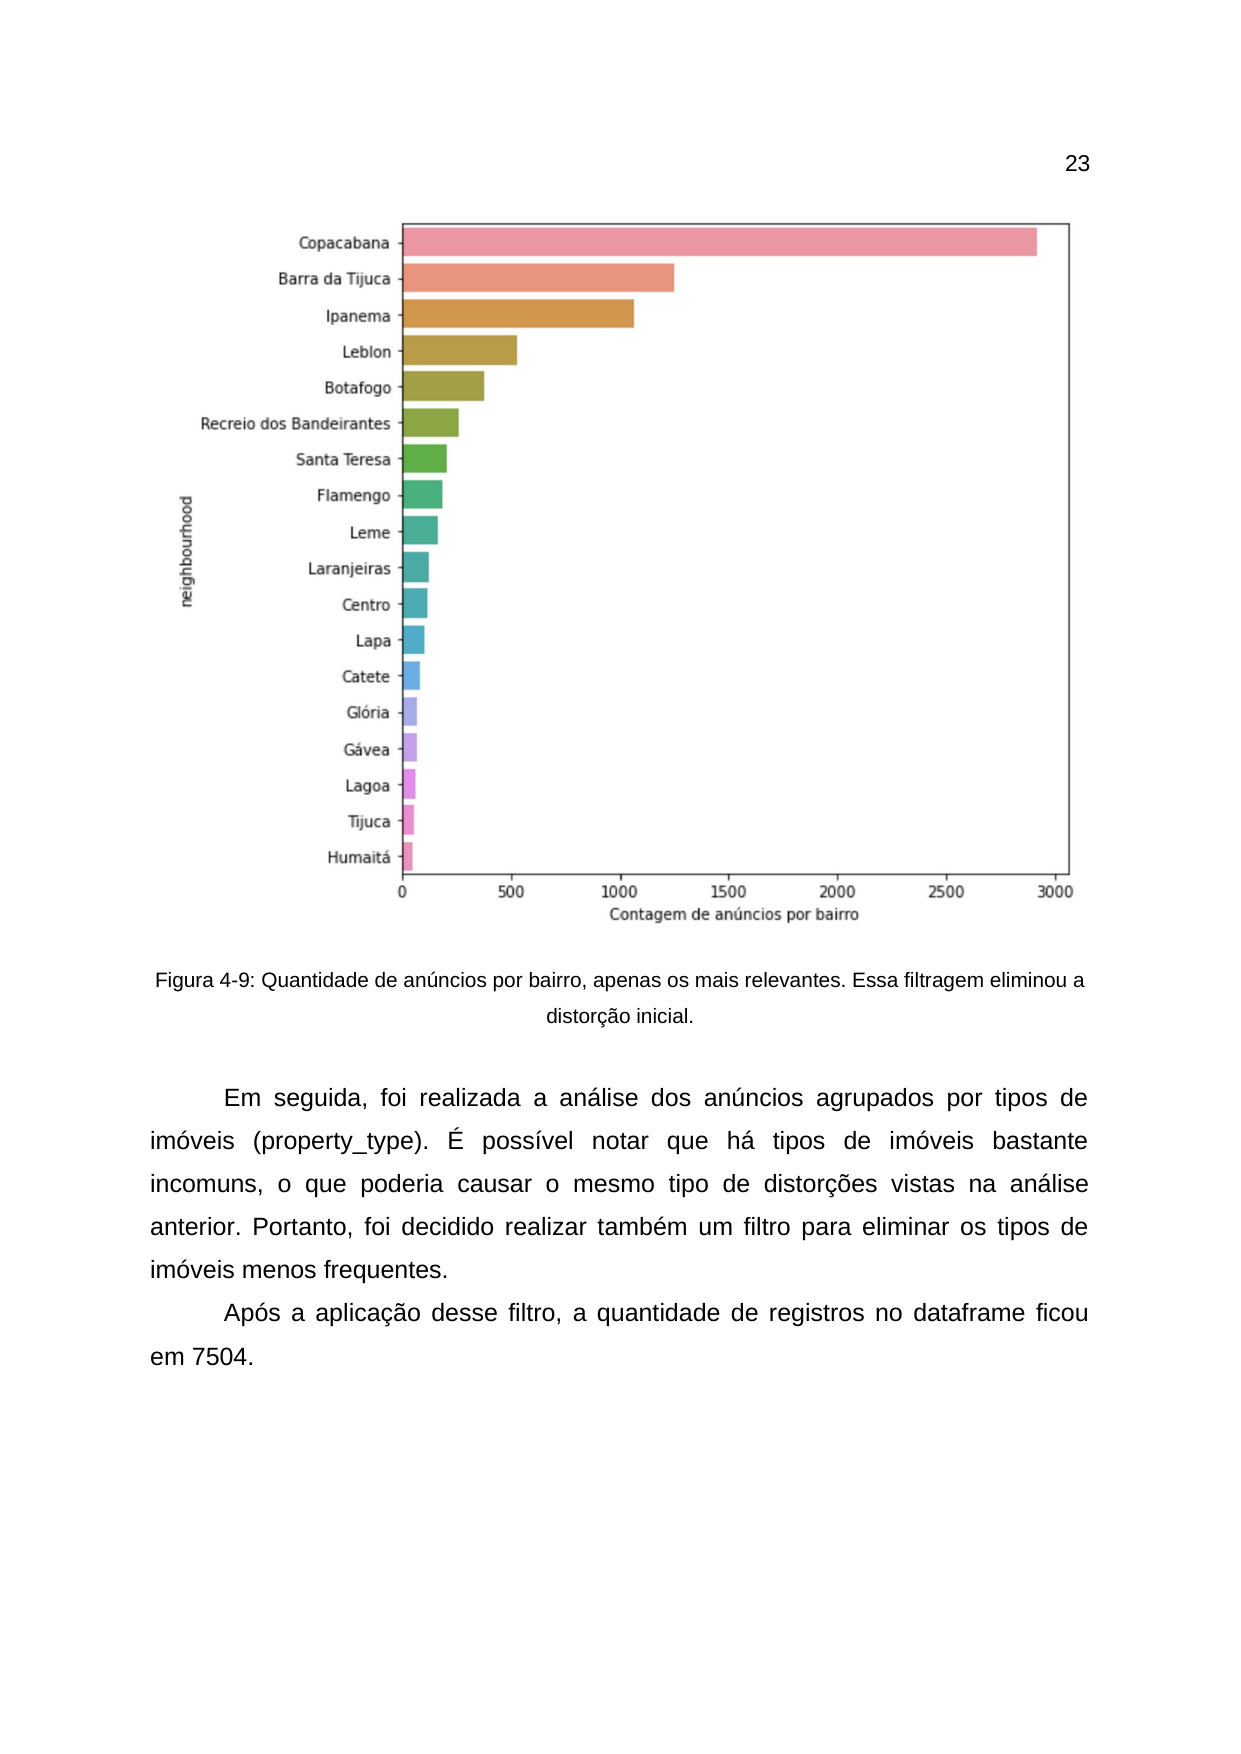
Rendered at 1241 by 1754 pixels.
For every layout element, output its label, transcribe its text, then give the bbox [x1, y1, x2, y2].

picture [150, 205, 1091, 956]
text Em seguida, foi realizada a análise dos anúncios agrupados por tipos de imóveis (property_type). É possível notar que há tipos de imóveis bastante incomuns, o que poderia causar o mesmo tipo de distorções vistas na análise anterior. Portanto, foi decidido realizar também um filtro para eliminar os tipos de imóveis menos frequentes. [150, 1083, 1090, 1284]
text Após a aplicação desse filtro, a quantidade de registros no dataframe ficou em 7504. [150, 1298, 1090, 1370]
text Figura 4-9: Quantidade de anúncios por bairro, apenas os mais relevantes. Essa filtragem eliminou a distorção inicial. [150, 956, 1090, 1028]
